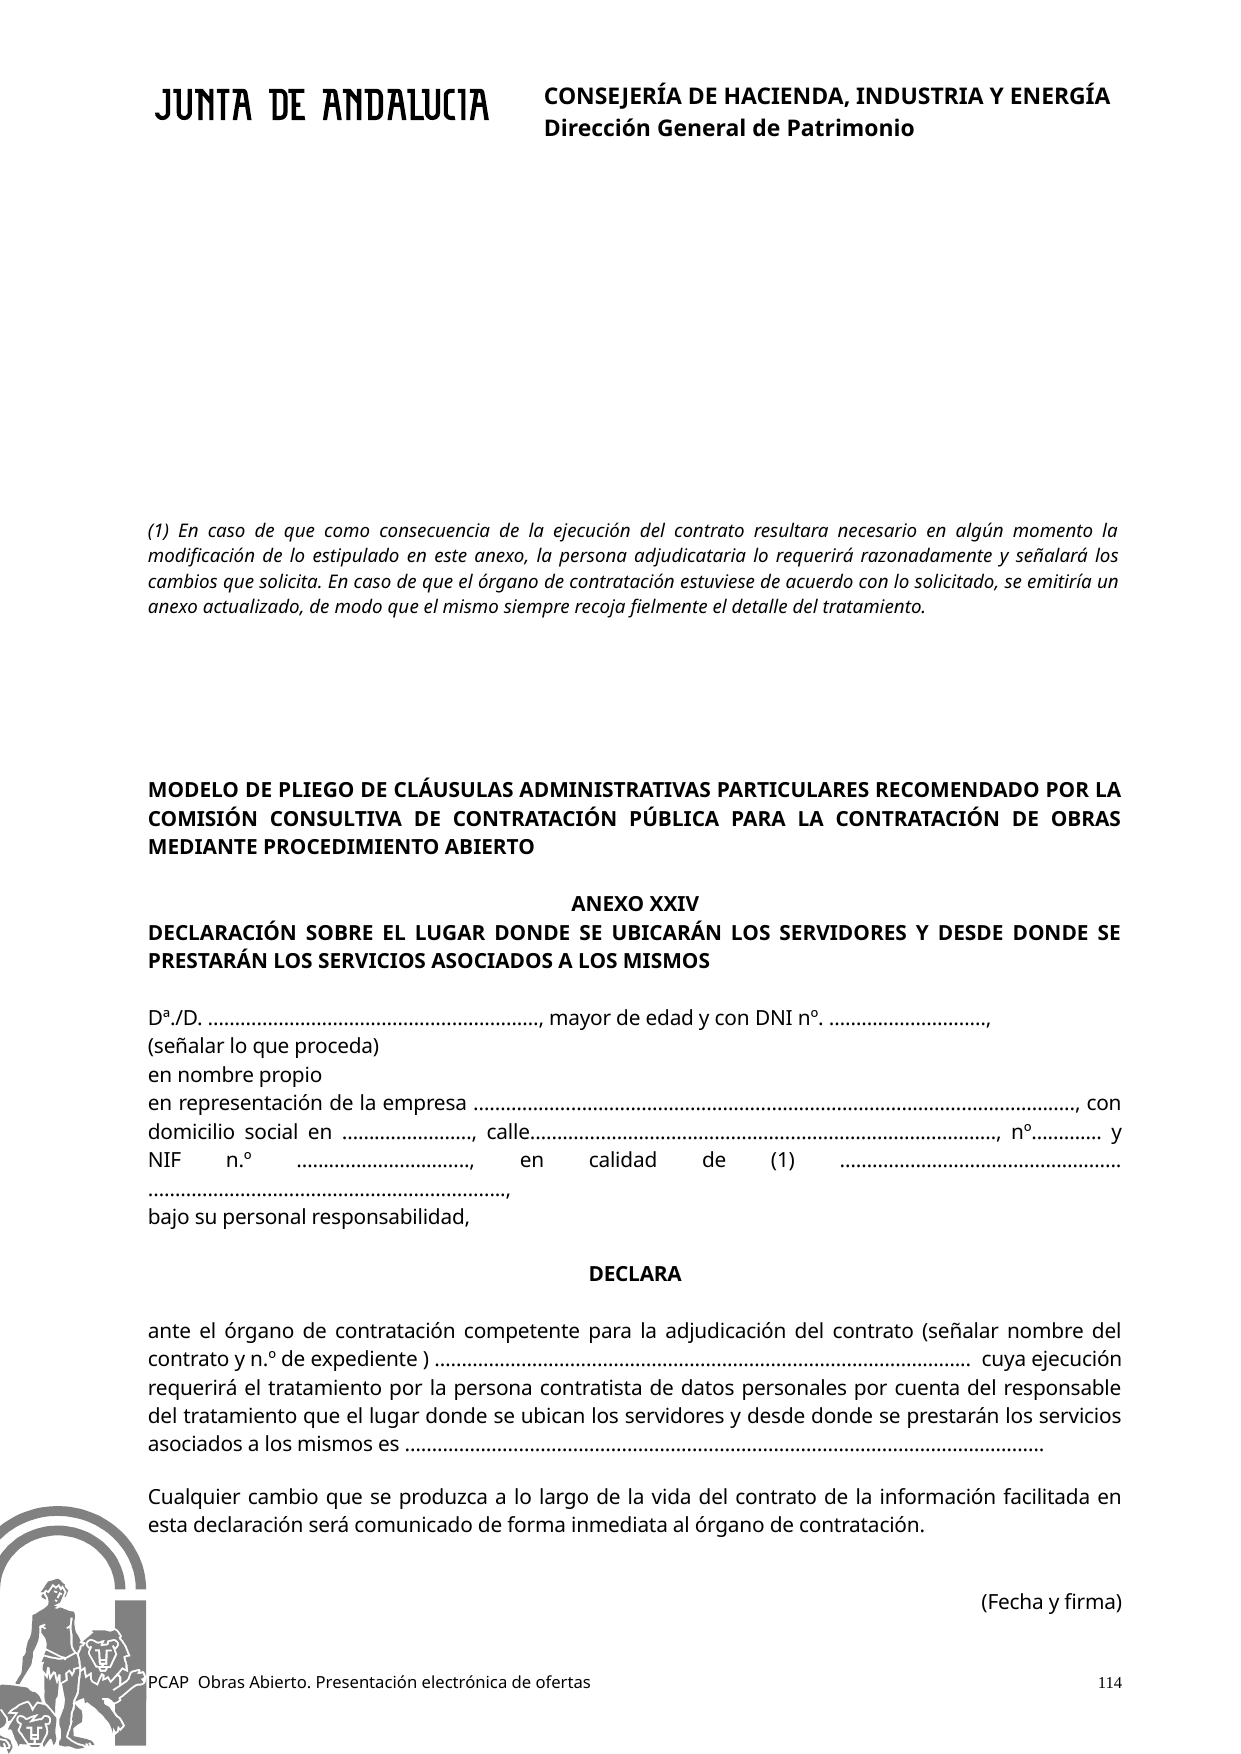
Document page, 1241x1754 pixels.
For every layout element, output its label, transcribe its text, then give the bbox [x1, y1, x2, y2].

text Cualquier cambio que se produzca a lo largo de la vida del contrato de la información facilitada en esta declaración será comunicado de forma inmediata al órgano de contratación. [148, 1482, 1122, 1539]
text DECLARACIÓN SOBRE EL LUGAR DONDE SE UBICARÁN LOS SERVIDORES Y DESDE DONDE SE PRESTARÁN LOS SERVICIOS ASOCIADOS A LOS MISMOS [148, 918, 1122, 974]
text ANEXO XXIV [148, 889, 1122, 918]
text en representación de la empresa …………………………………………………………………………………………….….., con domicilio social en ……………………, calle………………………………………………………………..…………, nº…………. y NIF n.º …...……………...…….., en calidad de (1) …………...……………………………....………………………………………………………..., [148, 1088, 1122, 1202]
text (señalar lo que proceda) [148, 1031, 1122, 1060]
text Dª./D. ……………………………………………………., mayor de edad y con DNI nº. ………..………………, [148, 1003, 1122, 1031]
text DECLARA [148, 1259, 1122, 1287]
text (Fecha y firma) [151, 1587, 1122, 1616]
text ante el órgano de contratación competente para la adjudicación del contrato (señalar nombre del contrato y n.º de expediente ) ……………………………………………………………………………………... cuya ejecución requerirá el tratamiento por la persona contratista de datos personales por cuenta del responsable del tratamiento que el lugar donde se ubican los servidores y desde donde se prestarán los servicios asociados a los mismos es ………………………………………………………………………………………………………. [148, 1316, 1122, 1458]
text en nombre propio [148, 1060, 1122, 1088]
text (1) En caso de que como consecuencia de la ejecución del contrato resultara necesario en algún momento la modificación de lo estipulado en este anexo, la persona adjudicataria lo requerirá razonadamente y señalará los cambios que solicita. En caso de que el órgano de contratación estuviese de acuerdo con lo solicitado, se emitiría un anexo actualizado, de modo que el mismo siempre recoja fielmente el detalle del tratamiento. [148, 517, 1122, 619]
text bajo su personal responsabilidad, [148, 1202, 1122, 1231]
text MODELO DE PLIEGO DE CLÁUSULAS ADMINISTRATIVAS PARTICULARES RECOMENDADO POR LA COMISIÓN CONSULTIVA DE CONTRATACIÓN PÚBLICA PARA LA CONTRATACIÓN DE OBRAS MEDIANTE PROCEDIMIENTO ABIERTO [148, 776, 1122, 861]
